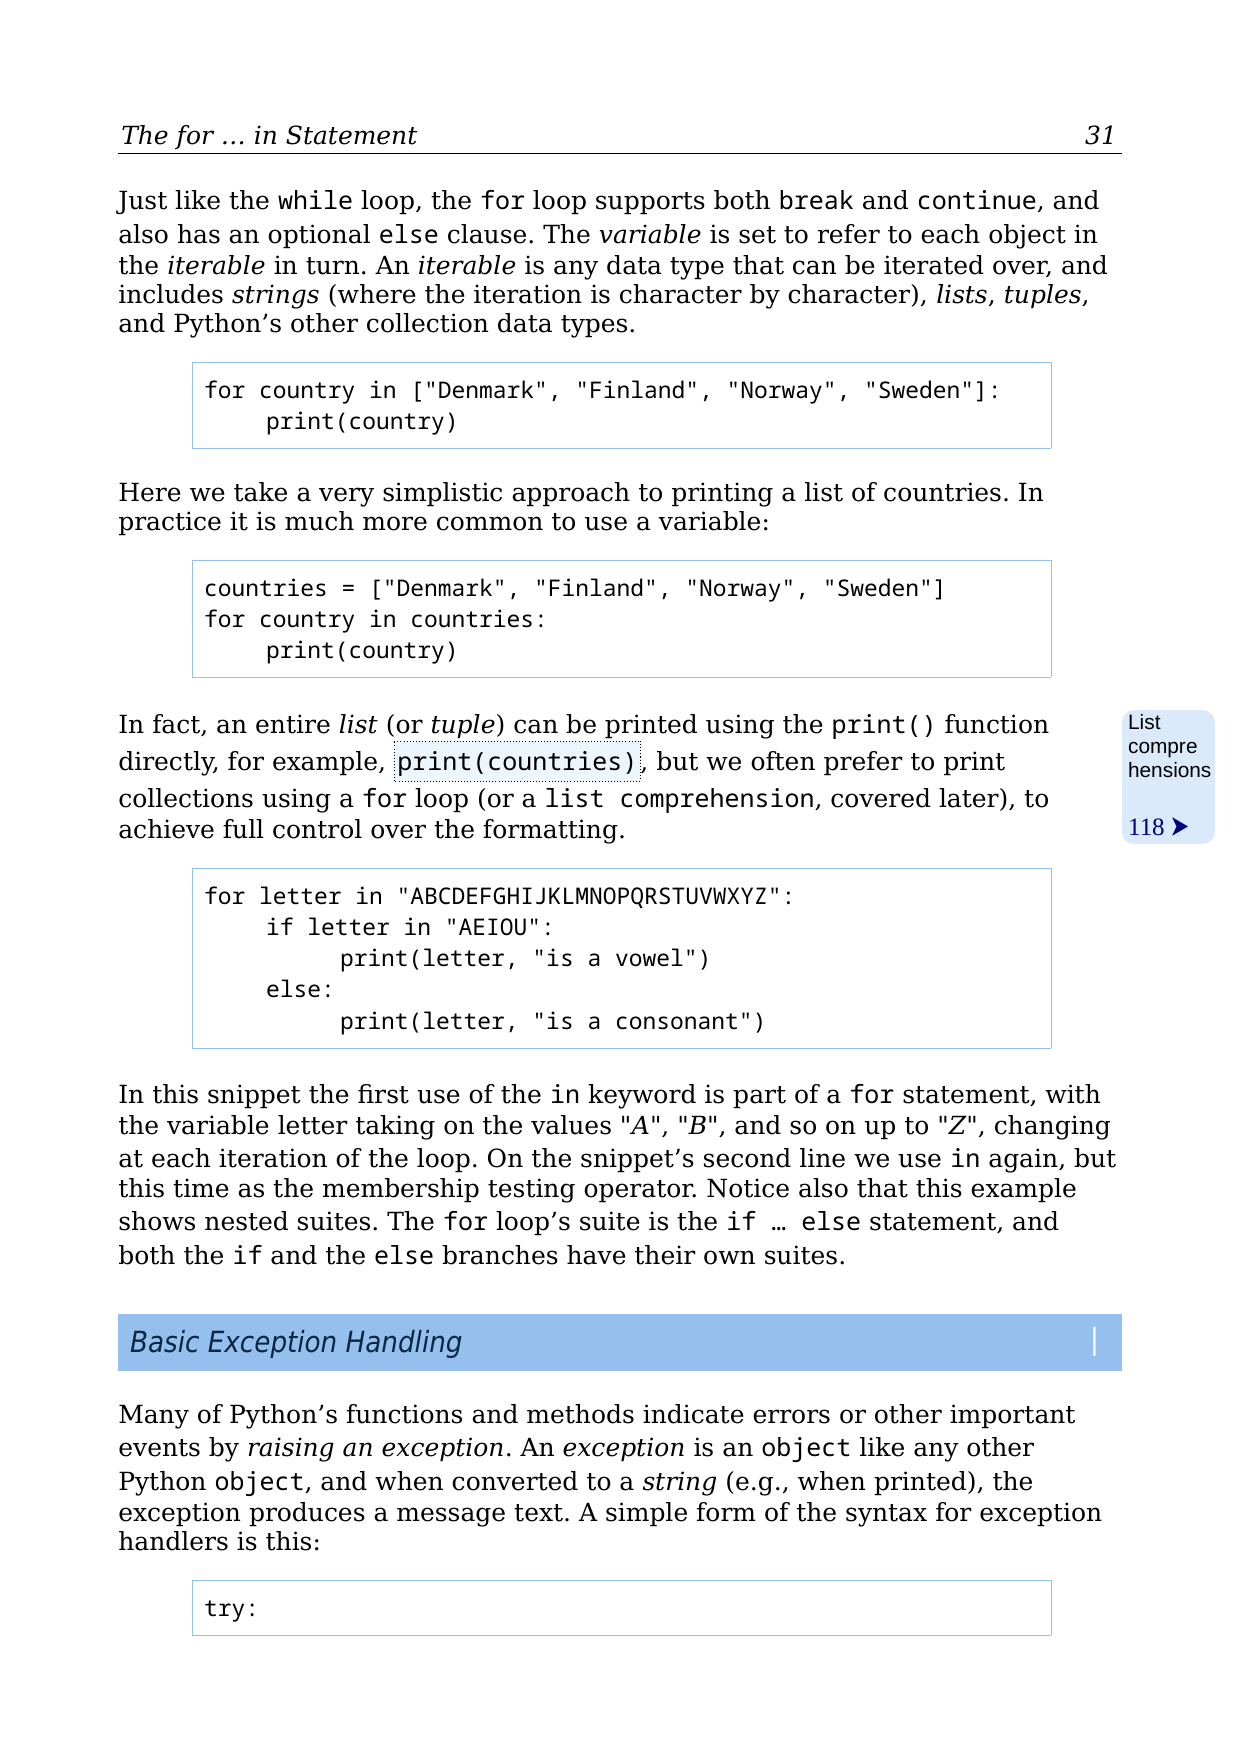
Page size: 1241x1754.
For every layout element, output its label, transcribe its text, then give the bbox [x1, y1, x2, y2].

text Many of Python’s functions and methods indicate errors or other important events by raising an exception. An exception is an object like any other Python object, and when converted to a string (e.g., when printed), the exception produces a message text. A simple form of the syntax for exception handlers is this: [118, 1401, 1122, 1556]
text print(country) [193, 393, 1051, 448]
text In fact, an entire list (or tuple) can be printed using the print() function directly, for example, print(countries), but we often prefer to print collections using a for loop (or a list comprehension, covered later), to achieve full control over the formatting. [118, 707, 1122, 844]
text print(letter, "is a consonant") [193, 993, 1051, 1048]
text else: [193, 961, 1051, 993]
text try: [193, 1581, 1051, 1635]
text | [1081, 1322, 1098, 1356]
subtitle Basic Exception Handling [118, 1314, 1122, 1371]
text for country in ["Denmark", "Finland", "Norway", "Sweden"]: [193, 363, 1051, 393]
text Here we take a very simplistic approach to printing a list of countries. In practice it is much more common to use a variable: [118, 478, 1122, 536]
text if letter in "AEIOU": [193, 899, 1051, 930]
text for letter in "ABCDEFGHIJKLMNOPQRSTUVWXYZ": [193, 869, 1051, 899]
text In this snippet the first use of the in keyword is part of a for statement, with the variable letter taking on the values "A", "B", and so on up to "Z", changing at each iteration of the loop. On the snippet’s second line we use in again, but this time as the membership testing operator. Notice also that this example shows nested suites. The for loop’s suite is the if … else statement, and both the if and the else branches have their own suites. [118, 1077, 1122, 1272]
text Just like the while loop, the for loop supports both break and continue, and also has an optional else clause. The variable is set to refer to each object in the iterable in turn. An iterable is any data type that can be iterated over, and includes strings (where the iteration is character by character), lists, tuples, and Python’s other collection data types. [118, 183, 1122, 338]
text countries = ["Denmark", "Finland", "Norway", "Sweden"] [193, 561, 1051, 591]
text print(country) [193, 622, 1051, 677]
text print(letter, "is a vowel") [193, 930, 1051, 961]
text for country in countries: [193, 591, 1051, 622]
